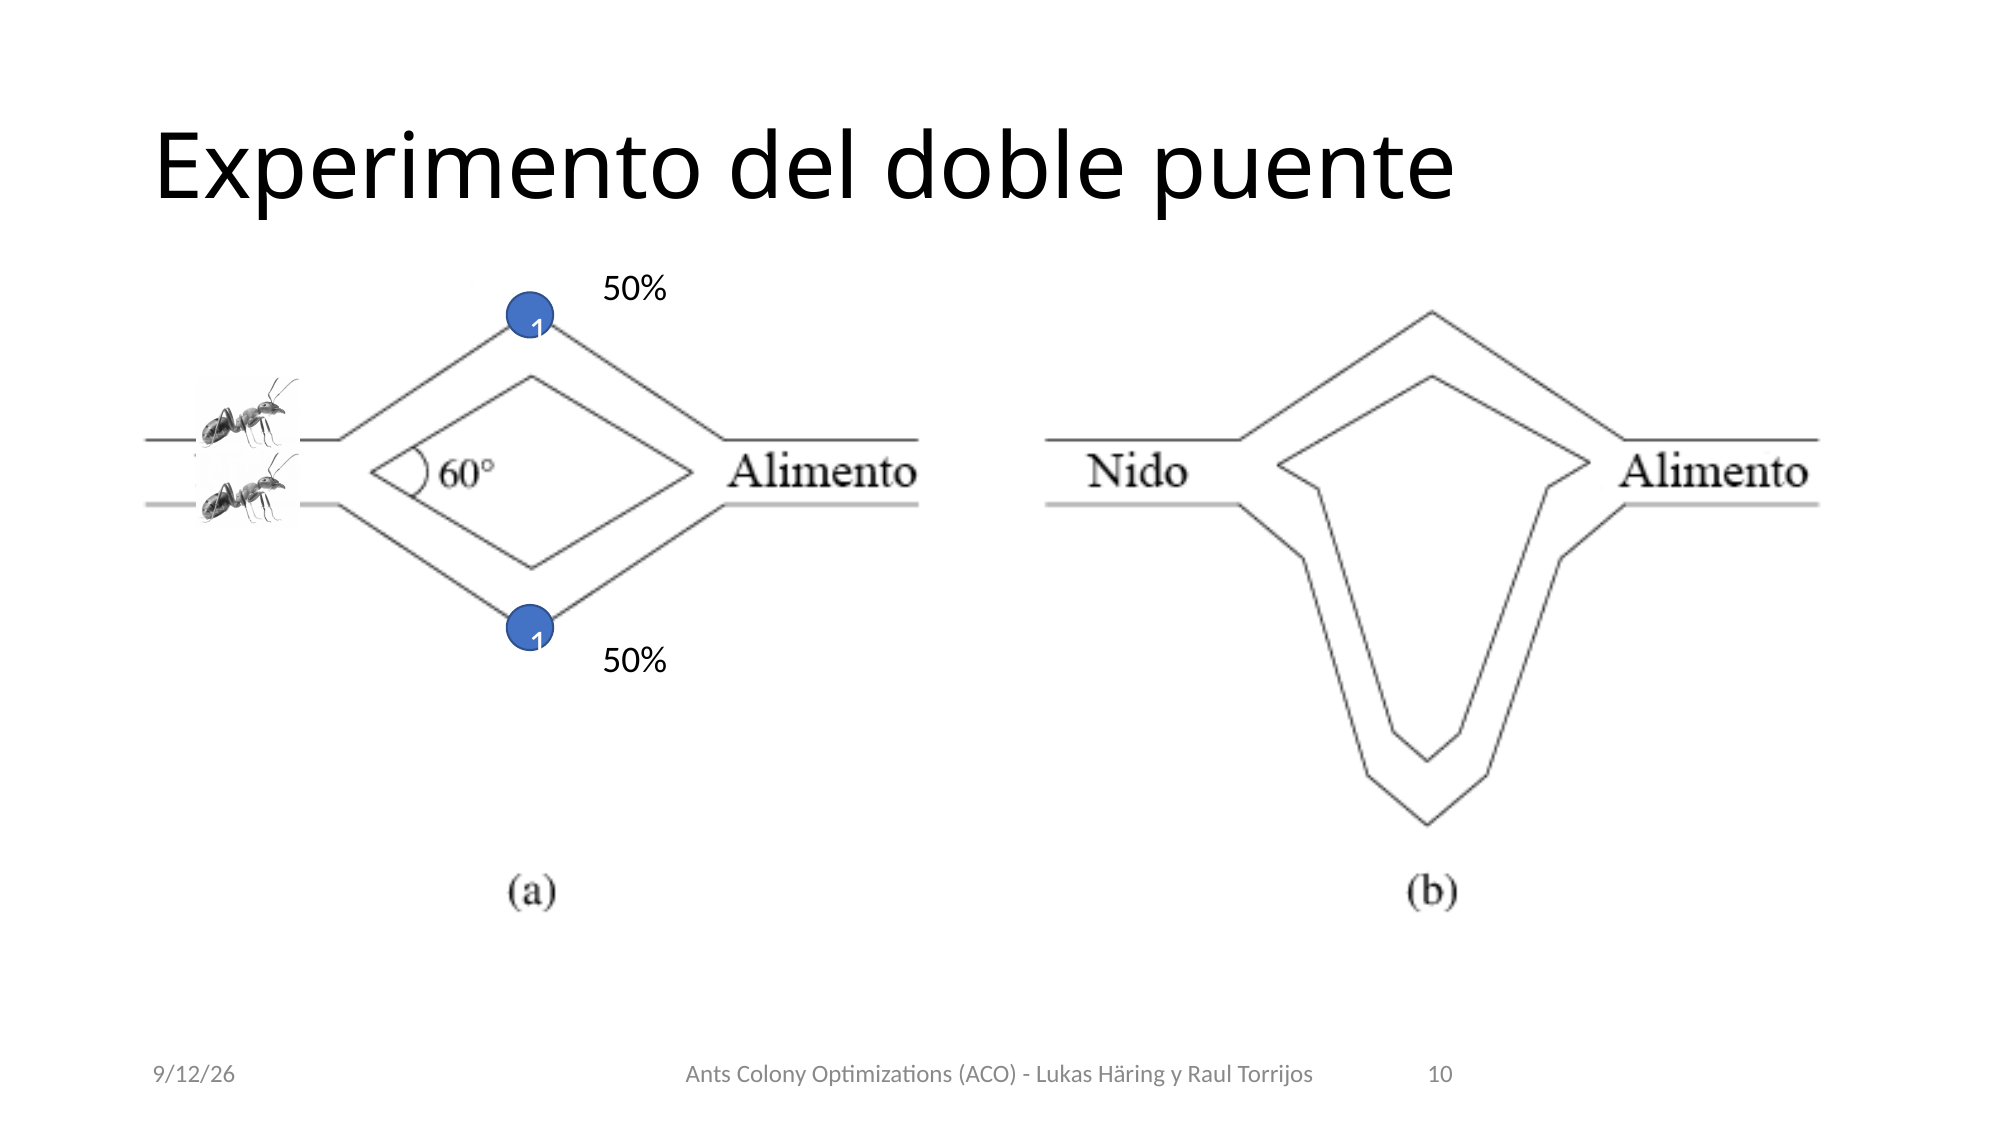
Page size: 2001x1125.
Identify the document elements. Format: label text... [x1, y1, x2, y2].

title Experimento del doble puente [137, 59, 1863, 278]
text_box [1412, 1042, 1863, 1103]
text_box 50% [587, 255, 684, 317]
text_box 08/05/2019 [137, 1042, 588, 1103]
text_box 50% [587, 627, 684, 689]
text_box 1 [506, 292, 554, 338]
picture [139, 255, 1831, 968]
text_box 1 [506, 605, 554, 651]
text_box Ants Colony Optimizations (ACO) - Lukas Häring y Raul Torrijos [662, 1042, 1338, 1103]
